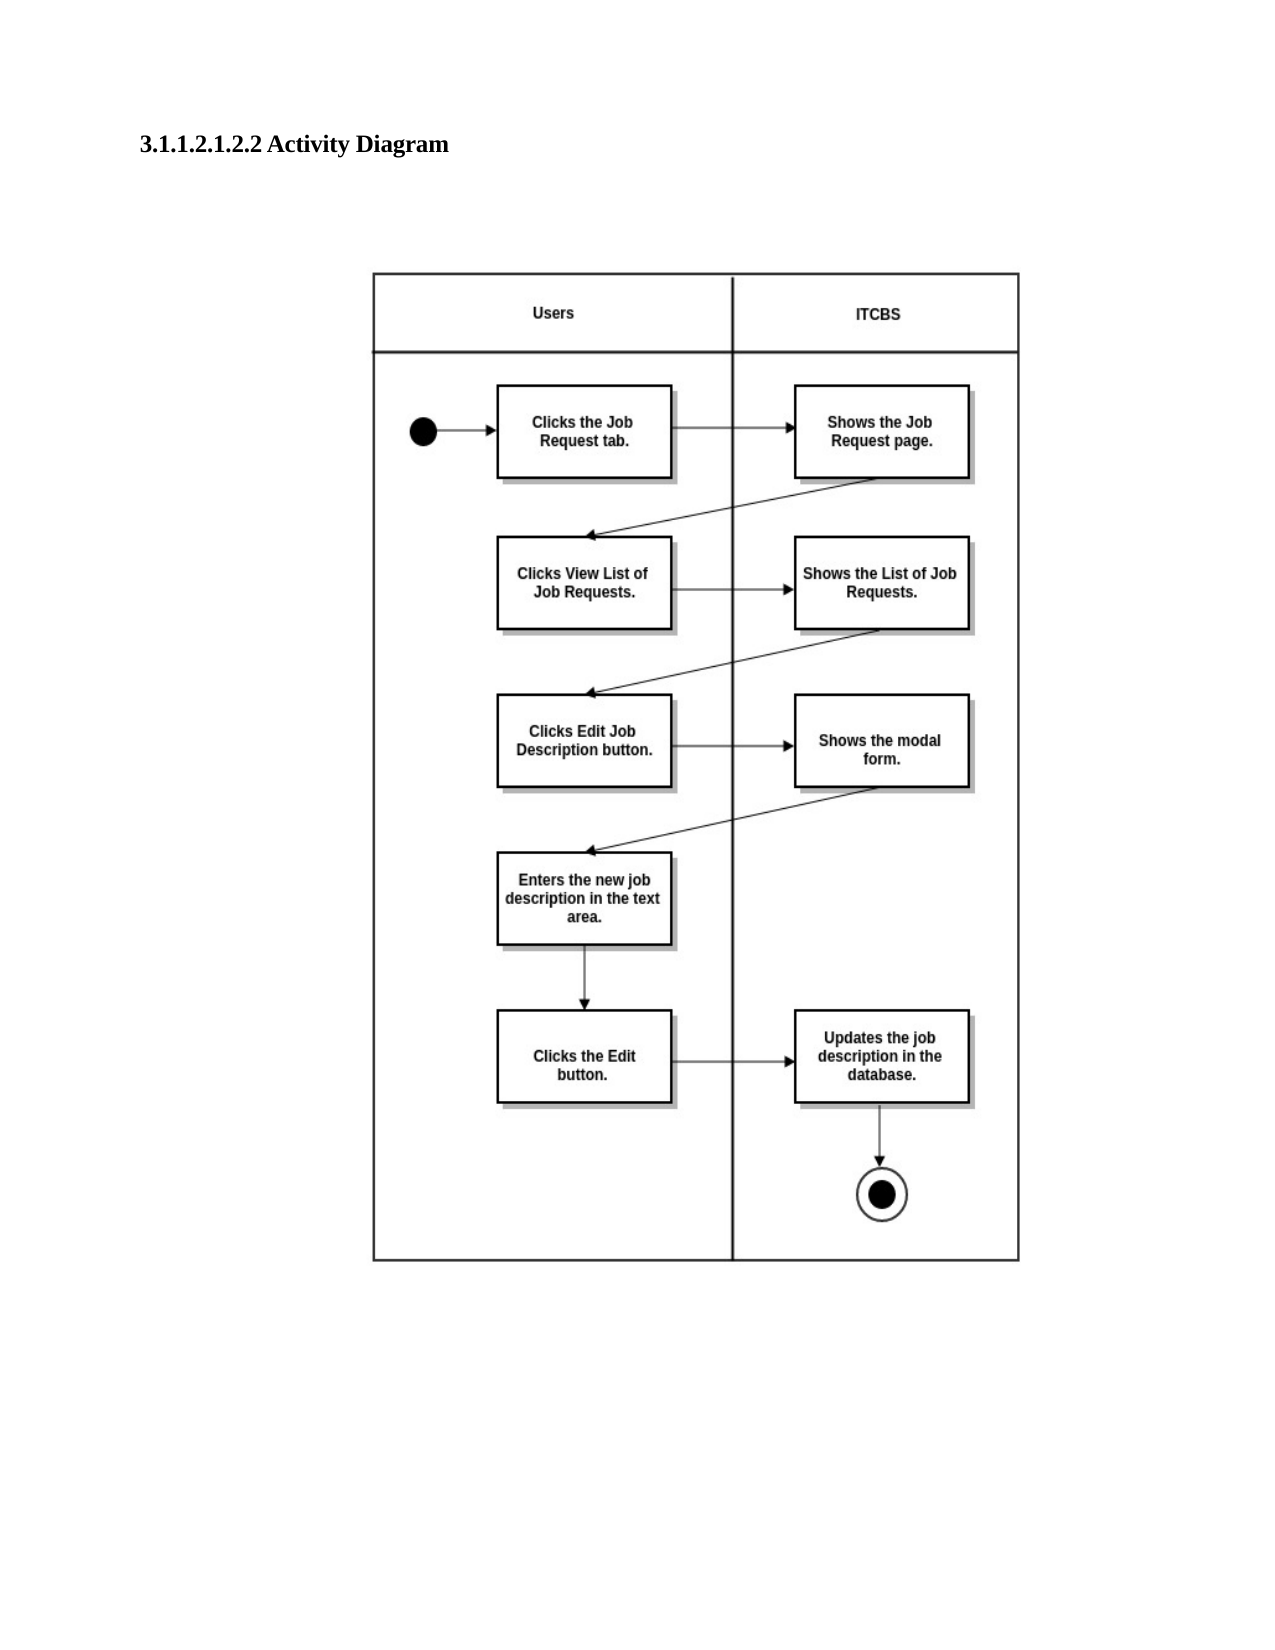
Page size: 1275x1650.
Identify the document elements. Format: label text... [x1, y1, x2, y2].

text 3.1.1.2.1.2.2 Activity Diagram [139, 129, 1096, 157]
picture [188, 182, 1047, 1292]
